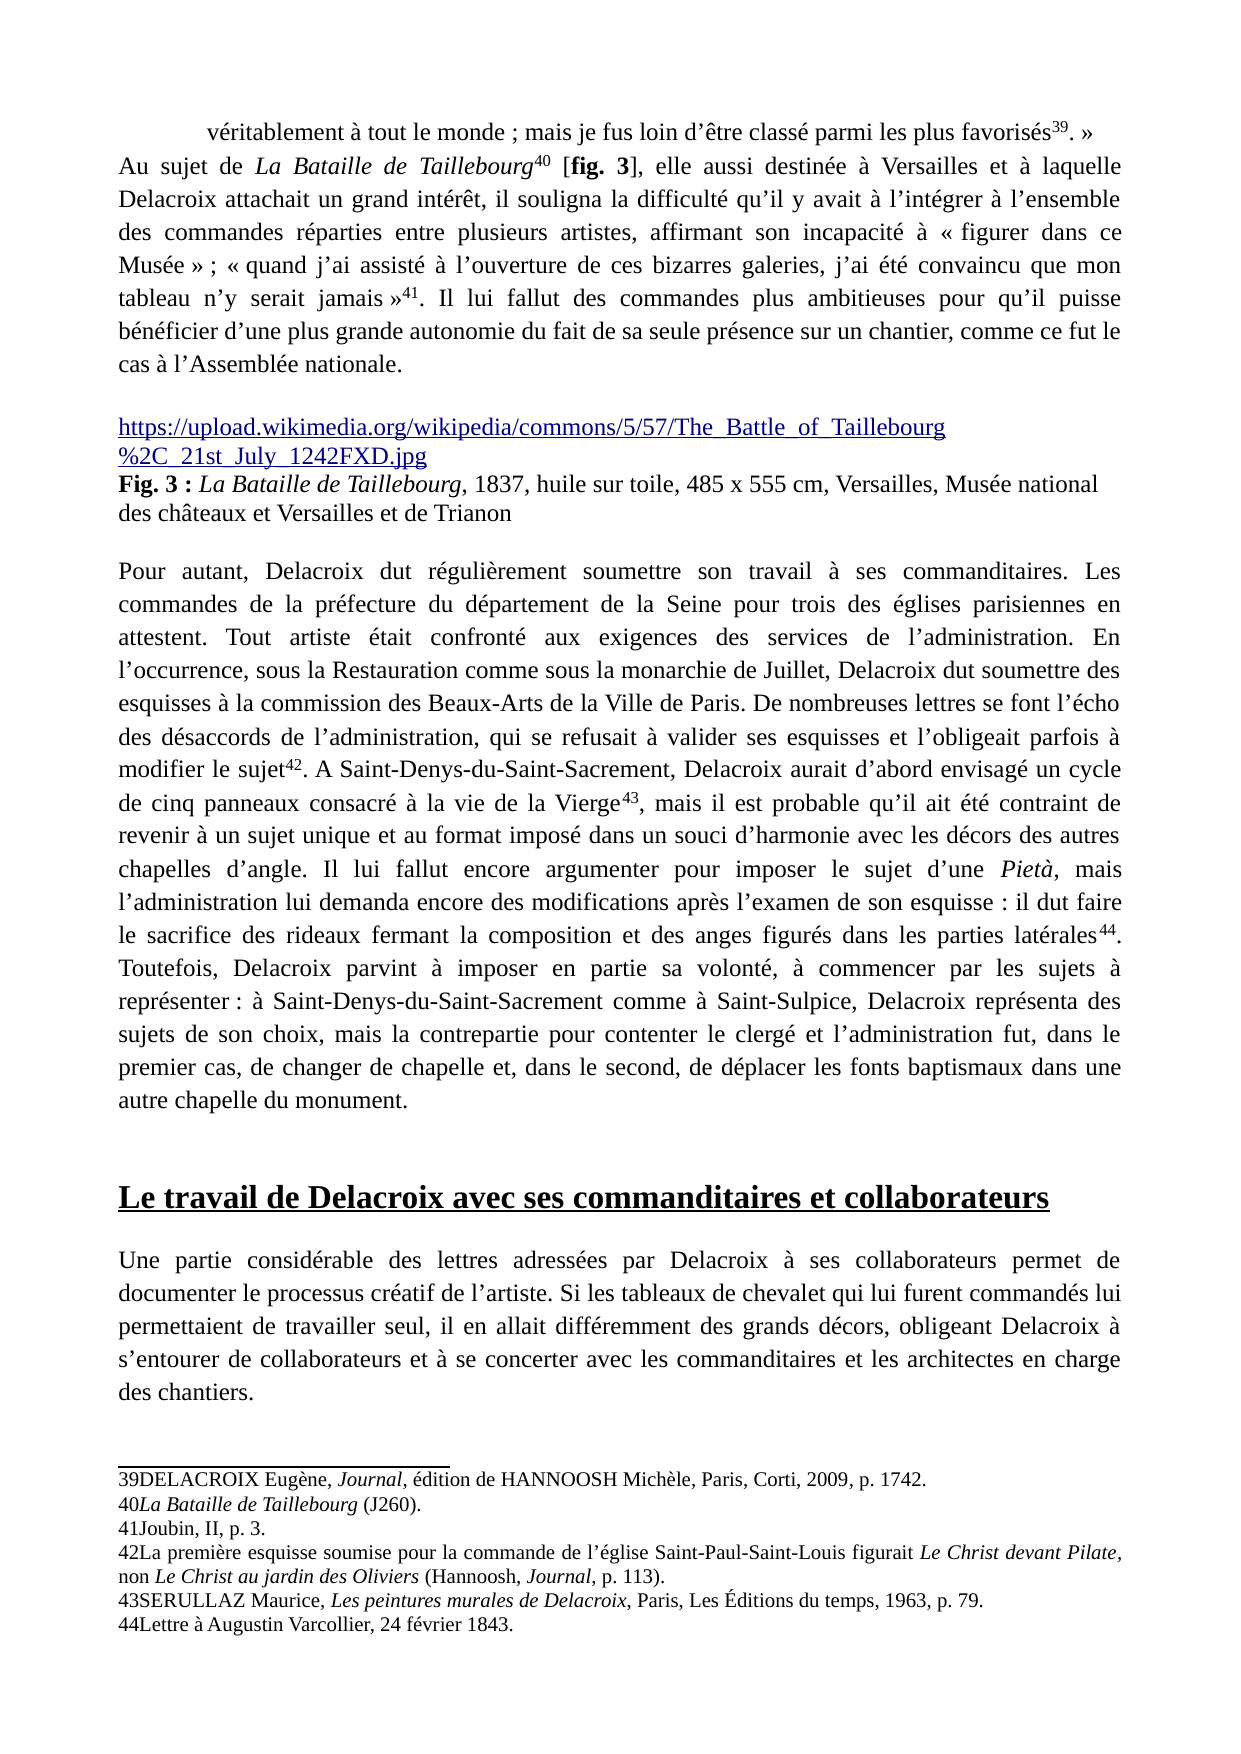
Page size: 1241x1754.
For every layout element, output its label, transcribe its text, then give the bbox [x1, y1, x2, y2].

text DELACROIX Eugène, Journal, édition de HANNOOSH Michèle, Paris, Corti, 2009, p. 1742. [118, 1467, 1122, 1491]
text La première esquisse soumise pour la commande de l’église Saint-Paul-Saint-Louis figurait Le Christ devant Pilate, non Le Christ au jardin des Oliviers (Hannoosh, Journal, p. 113). [118, 1539, 1122, 1588]
text Pour autant, Delacroix dut régulièrement soumettre son travail à ses commanditaires. Les commandes de la préfecture du département de la Seine pour trois des églises parisiennes en attestent. Tout artiste était confronté aux exigences des services de l’administration. En l’occurrence, sous la Restauration comme sous la monarchie de Juillet, Delacroix dut soumettre des esquisses à la commission des Beaux-Arts de la Ville de Paris. De nombreuses lettres se font l’écho des désaccords de l’administration, qui se refusait à valider ses esquisses et l’obligeait parfois à modifier le sujet. A Saint-Denys-du-Saint-Sacrement, Delacroix aurait d’abord envisagé un cycle de cinq panneaux consacré à la vie de la Vierge, mais il est probable qu’il ait été contraint de revenir à un sujet unique et au format imposé dans un souci d’harmonie avec les décors des autres chapelles d’angle. Il lui fallut encore argumenter pour imposer le sujet d’une Pietà, mais l’administration lui demanda encore des modifications après l’examen de son esquisse : il dut faire le sacrifice des rideaux fermant la composition et des anges figurés dans les parties latérales. Toutefois, Delacroix parvint à imposer en partie sa volonté, à commencer par les sujets à représenter : à Saint-Denys-du-Saint-Sacrement comme à Saint-Sulpice, Delacroix représenta des sujets de son choix, mais la contrepartie pour contenter le clergé et l’administration fut, dans le premier cas, de changer de chapelle et, dans le second, de déplacer les fonts baptismaux dans une autre chapelle du monument. [118, 556, 1122, 1113]
text Lettre à Augustin Varcollier, 24 février 1843. [118, 1612, 1122, 1636]
text La Bataille de Taillebourg (J260). [118, 1491, 1122, 1516]
text Joubin, II, p. 3. [118, 1516, 1122, 1539]
text véritablement à tout le monde ; mais je fus loin d’être classé parmi les plus favorisés. » [207, 118, 1122, 145]
text https://upload.wikimedia.org/wikipedia/commons/5/57/The_Battle_of_Taillebourg%2C_21st_July_1242FXD.jpg Fig. 3 : La Bataille de Taillebourg, 1837, huile sur toile, 485 x 555 cm, Versailles, Musée national des châteaux et Versailles et de Trianon [118, 412, 1122, 527]
text Une partie considérable des lettres adressées par Delacroix à ses collaborateurs permet de documenter le processus créatif de l’artiste. Si les tableaux de chevalet qui lui furent commandés lui permettaient de travailler seul, il en allait différemment des grands décors, obligeant Delacroix à s’entourer de collaborateurs et à se concerter avec les commanditaires et les architectes en charge des chantiers. [118, 1245, 1122, 1406]
text SERULLAZ Maurice, Les peintures murales de Delacroix, Paris, Les Éditions du temps, 1963, p. 79. [118, 1588, 1122, 1612]
subtitle Le travail de Delacroix avec ses commanditaires et collaborateurs [118, 1177, 1122, 1215]
text Au sujet de La Bataille de Taillebourg [fig. 3], elle aussi destinée à Versailles et à laquelle Delacroix attachait un grand intérêt, il souligna la difficulté qu’il y avait à l’intégrer à l’ensemble des commandes réparties entre plusieurs artistes, affirmant son incapacité à « figurer dans ce Musée » ; « quand j’ai assisté à l’ouverture de ces bizarres galeries, j’ai été convaincu que mon tableau n’y serait jamais ». Il lui fallut des commandes plus ambitieuses pour qu’il puisse bénéficier d’une plus grande autonomie du fait de sa seule présence sur un chantier, comme ce fut le cas à l’Assemblée nationale. [118, 151, 1122, 378]
